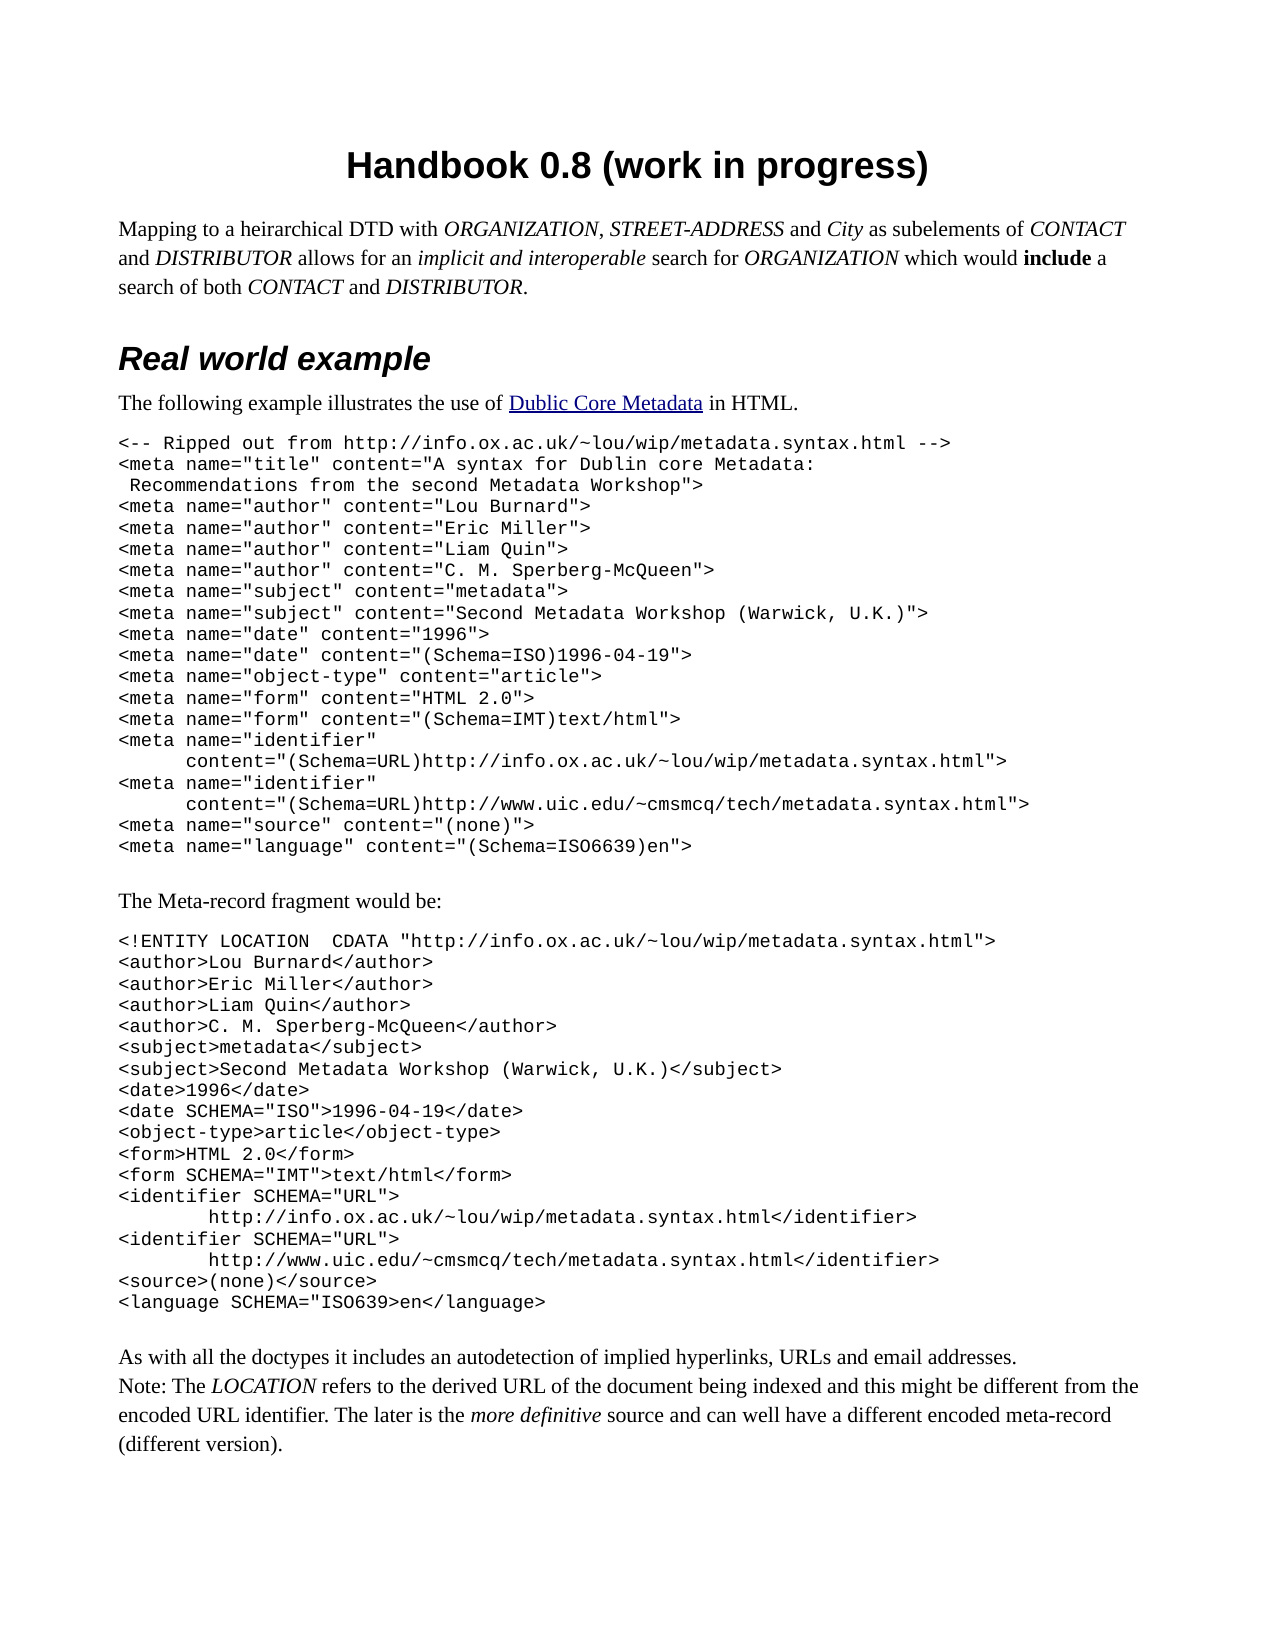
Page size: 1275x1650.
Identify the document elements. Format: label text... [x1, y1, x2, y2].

text <date>1996</date> [118, 1081, 1157, 1102]
text content="(Schema=URL)http://www.uic.edu/~cmsmcq/tech/metadata.syntax.html"> [118, 795, 1157, 816]
text The following example illustrates the use of Dublic Core Metadata in HTML. [118, 389, 1157, 415]
text <meta name="author" content="C. M. Sperberg-McQueen"> [118, 561, 1157, 582]
text <meta name="object-type" content="article"> [118, 667, 1157, 688]
text <author>Lou Burnard</author> [118, 953, 1157, 974]
text <object-type>article</object-type> [118, 1123, 1157, 1144]
text <author>C. M. Sperberg-McQueen</author> [118, 1017, 1157, 1038]
text <form SCHEMA="IMT">text/html</form> [118, 1166, 1157, 1187]
text <meta name="author" content="Lou Burnard"> [118, 497, 1157, 518]
text <meta name="form" content="(Schema=IMT)text/html"> [118, 710, 1157, 731]
text As with all the doctypes it includes an autodetection of implied hyperlinks, URLs and email addresses. [118, 1344, 1157, 1369]
text <subject>Second Metadata Workshop (Warwick, U.K.)</subject> [118, 1059, 1157, 1081]
text <meta name="author" content="Eric Miller"> [118, 518, 1157, 540]
text Recommendations from the second Metadata Workshop"> [118, 476, 1157, 497]
text <meta name="title" content="A syntax for Dublin core Metadata: [118, 455, 1157, 476]
text <meta name="source" content="(none)"> [118, 816, 1157, 837]
text <meta name="form" content="HTML 2.0"> [118, 688, 1157, 710]
text <!ENTITY LOCATION CDATA "http://info.ox.ac.uk/~lou/wip/metadata.syntax.html"> [118, 932, 1157, 953]
text <date SCHEMA="ISO">1996-04-19</date> [118, 1102, 1157, 1123]
text <meta name="identifier" [118, 731, 1157, 752]
text <meta name="date" content="1996"> [118, 625, 1157, 646]
subtitle Real world example [118, 338, 1157, 377]
text <meta name="subject" content="Second Metadata Workshop (Warwick, U.K.)"> [118, 603, 1157, 625]
text <form>HTML 2.0</form> [118, 1144, 1157, 1166]
text <subject>metadata</subject> [118, 1038, 1157, 1059]
text http://info.ox.ac.uk/~lou/wip/metadata.syntax.html</identifier> [118, 1208, 1157, 1229]
text The Meta-record fragment would be: [118, 888, 1157, 913]
text Note: The LOCATION refers to the derived URL of the document being indexed and this might be different from the encoded URL identifier. The later is the more definitive source and can well have a different encoded meta-record (different version). [118, 1373, 1157, 1456]
text <meta name="language" content="(Schema=ISO6639)en"> [118, 837, 1157, 858]
text <meta name="identifier" [118, 773, 1157, 795]
text <source>(none)</source> [118, 1272, 1157, 1293]
text <language SCHEMA="ISO639>en</language> [118, 1293, 1157, 1314]
text <identifier SCHEMA="URL"> [118, 1187, 1157, 1208]
text <meta name="subject" content="metadata"> [118, 582, 1157, 603]
text <author>Eric Miller</author> [118, 974, 1157, 996]
text Mapping to a heirarchical DTD with ORGANIZATION, STREET-ADDRESS and City as subelements of CONTACT and DISTRIBUTOR allows for an implicit and interoperable search for ORGANIZATION which would include a search of both CONTACT and DISTRIBUTOR. [118, 216, 1157, 299]
text <-- Ripped out from http://info.ox.ac.uk/~lou/wip/metadata.syntax.html --> [118, 433, 1157, 455]
text <meta name="date" content="(Schema=ISO)1996-04-19"> [118, 646, 1157, 667]
text <author>Liam Quin</author> [118, 996, 1157, 1017]
text <identifier SCHEMA="URL"> [118, 1229, 1157, 1251]
text content="(Schema=URL)http://info.ox.ac.uk/~lou/wip/metadata.syntax.html"> [118, 752, 1157, 773]
text <meta name="author" content="Liam Quin"> [118, 540, 1157, 561]
text http://www.uic.edu/~cmsmcq/tech/metadata.syntax.html</identifier> [118, 1251, 1157, 1272]
